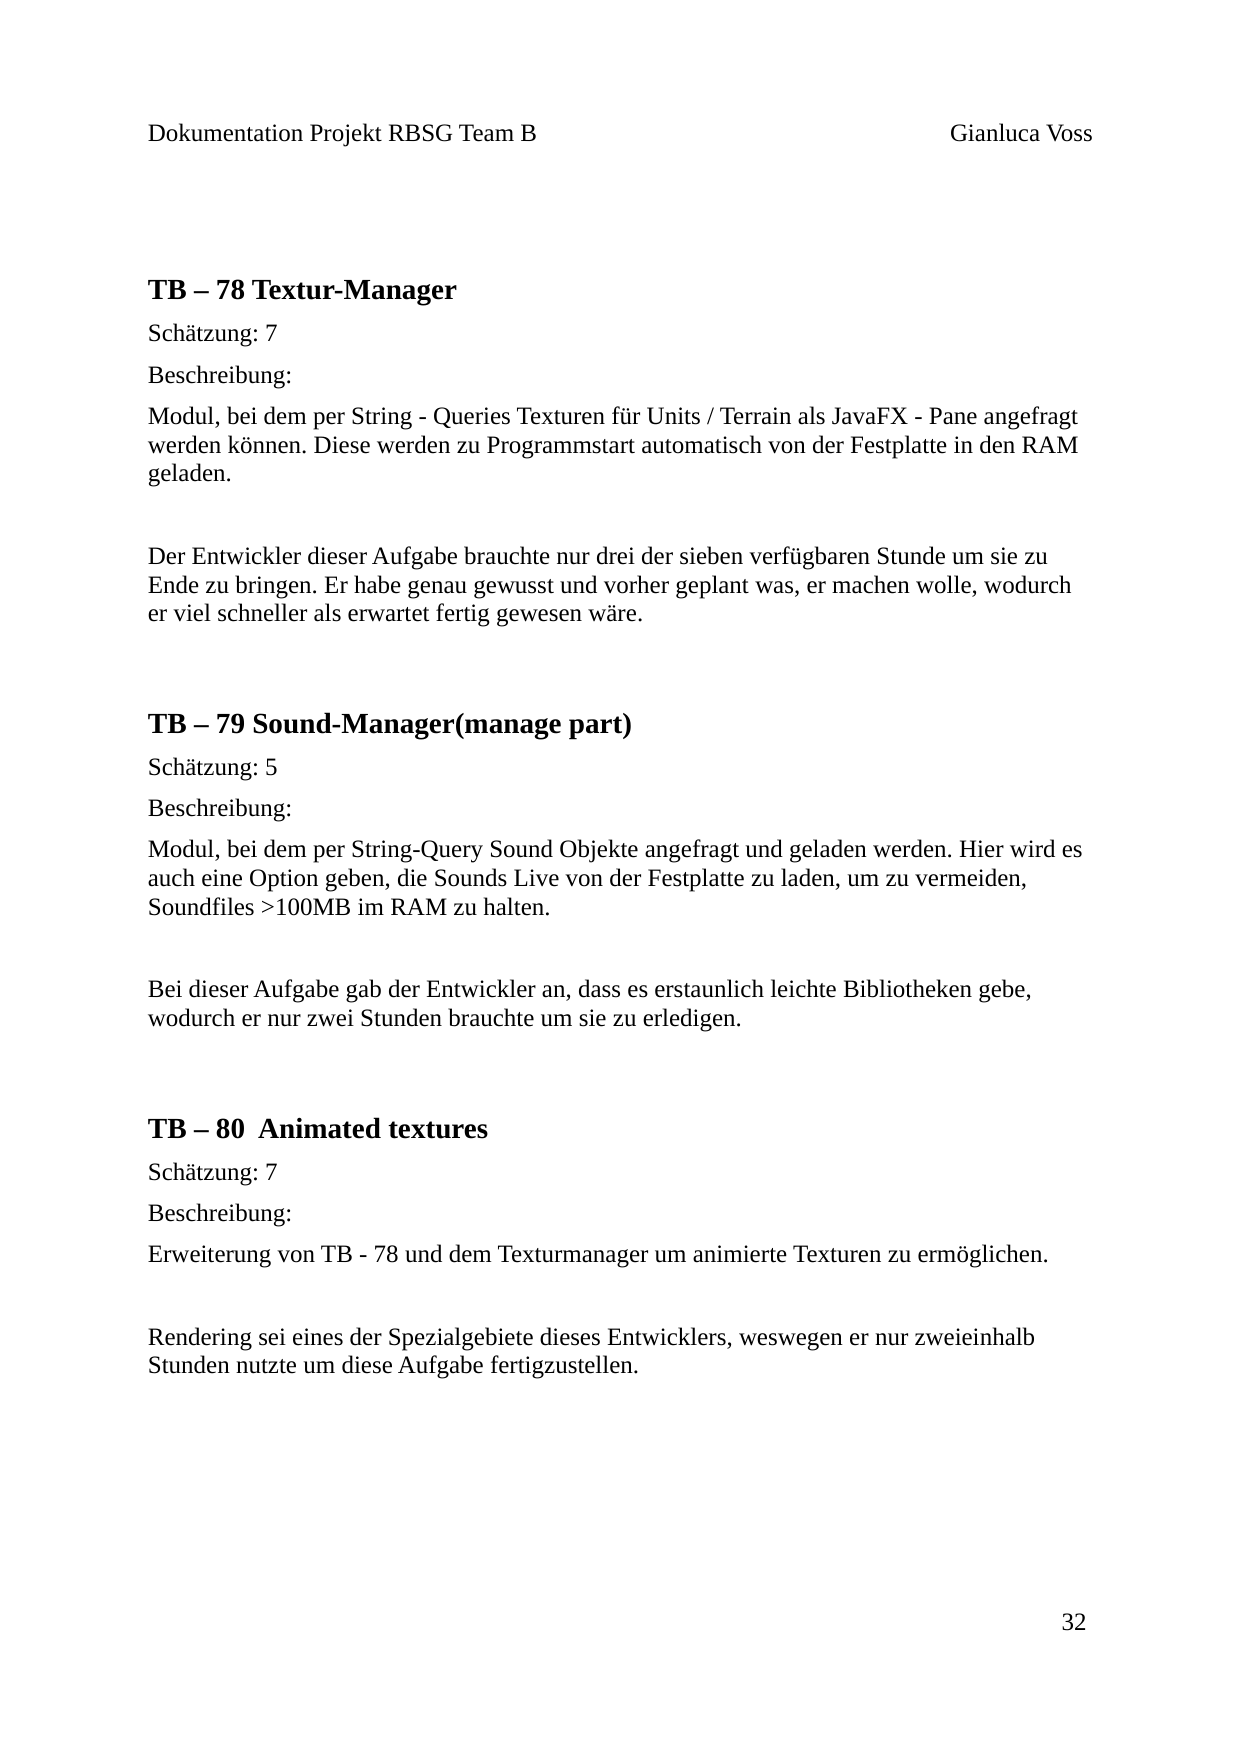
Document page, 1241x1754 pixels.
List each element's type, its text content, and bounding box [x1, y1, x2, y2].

subtitle TB – 79 Sound-Manager(manage part) [148, 706, 1093, 739]
subtitle TB – 80 Animated textures [148, 1111, 1093, 1144]
text Der Entwickler dieser Aufgabe brauchte nur drei der sieben verfügbaren Stunde um sie zu Ende zu bringen. Er habe genau gewusst und vorher geplant was, er machen wolle, wodurch er viel schneller als erwartet fertig gewesen wäre. [148, 541, 1093, 627]
text Rendering sei eines der Spezialgebiete dieses Entwicklers, weswegen er nur zweieinhalb Stunden nutzte um diese Aufgabe fertigzustellen. [148, 1322, 1093, 1379]
text Beschreibung: [148, 1198, 1093, 1227]
text Modul, bei dem per String - Queries Texturen für Units / Terrain als JavaFX - Pane angefragt werden können. Diese werden zu Programmstart automatisch von der Festplatte in den RAM geladen. [148, 401, 1093, 487]
text Beschreibung: [148, 793, 1093, 822]
text Beschreibung: [148, 360, 1093, 388]
text Bei dieser Aufgabe gab der Entwickler an, dass es erstaunlich leichte Bibliotheken gebe, wodurch er nur zwei Stunden brauchte um sie zu erledigen. [148, 974, 1093, 1032]
text Modul, bei dem per String-Query Sound Objekte angefragt und geladen werden. Hier wird es auch eine Option geben, die Sounds Live von der Festplatte zu laden, um zu vermeiden, Soundfiles >100MB im RAM zu halten. [148, 834, 1093, 921]
text Schätzung: 7 [148, 1157, 1093, 1186]
subtitle TB – 78 Textur-Manager [148, 272, 1093, 306]
text Schätzung: 7 [148, 318, 1093, 347]
text Erweiterung von TB - 78 und dem Texturmanager um animierte Texturen zu ermöglichen. [148, 1239, 1093, 1268]
text Schätzung: 5 [148, 752, 1093, 781]
